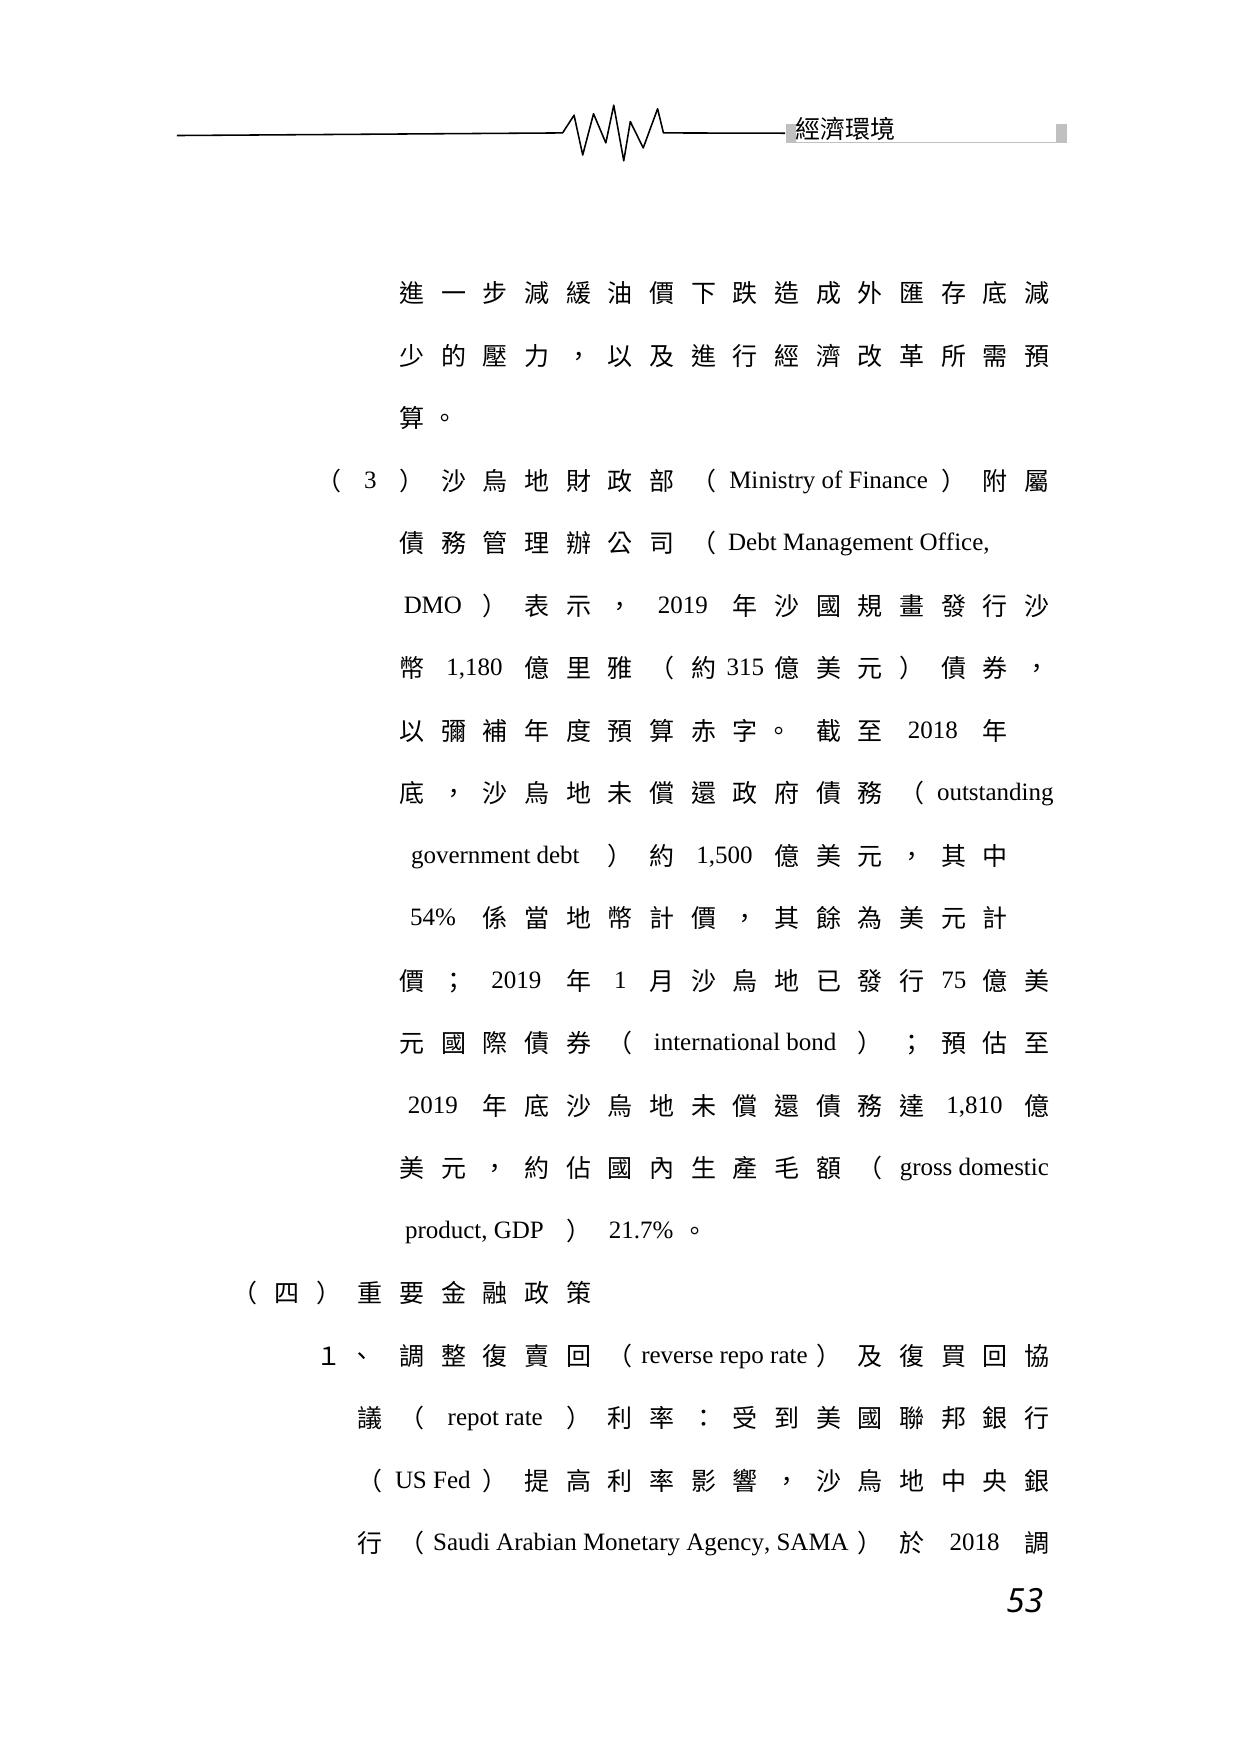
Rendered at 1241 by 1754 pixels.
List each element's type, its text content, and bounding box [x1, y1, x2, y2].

text （3）沙烏地財政部（Ministry of Finance）附屬債務管理辦公司（Debt Management Office, DMO）表示，2019年沙國規畫發行沙幣1,180億里雅（約315億美元）債券，以彌補年度預算赤字。截至2018年底，沙烏地未償還政府債務（outstanding government debt）約1,500億美元，其中54%係當地幣計價，其餘為美元計價；2019年1月沙烏地已發行75億美元國際債券（international bond）；預估至2019年底沙烏地未償還債務達1,810億美元，約佔國內生產毛額（gross domestic product, GDP）21.7%。 [306, 438, 1058, 1250]
text １、調整復賣回（reverse repo rate）及復買回協議（repot rate）利率：受到美國聯邦銀行（US Fed）提高利率影響，沙烏地中央銀行（Saudi Arabian Monetary Agency, SAMA）於2018調 [281, 1313, 1058, 1563]
text （四）重要金融政策 [207, 1250, 1058, 1313]
text 進一步減緩油價下跌造成外匯存底減少的壓力，以及進行經濟改革所需預算。 [306, 250, 1058, 438]
